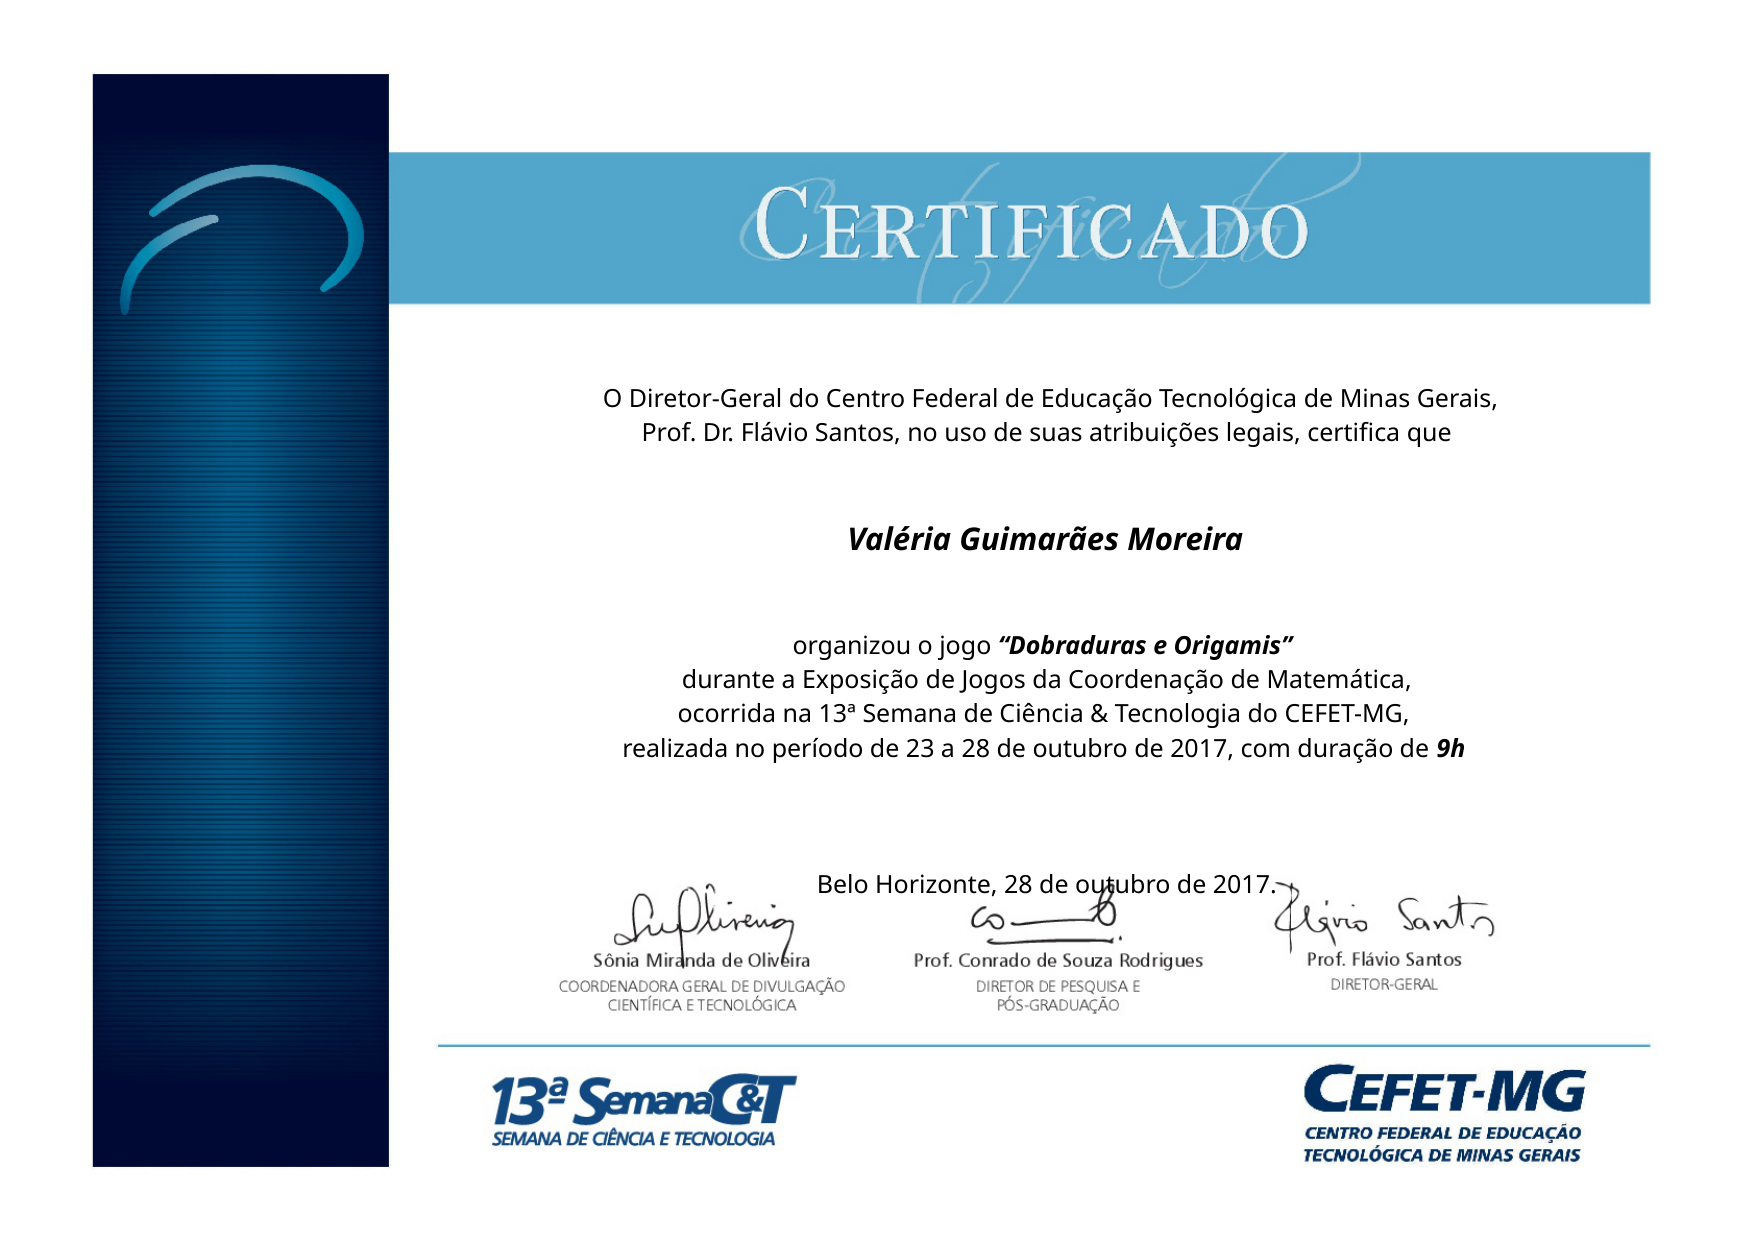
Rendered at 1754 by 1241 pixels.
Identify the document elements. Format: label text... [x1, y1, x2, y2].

picture [476, 560, 1277, 628]
text Prof. Dr. Flávio Santos, no uso de suas atribuições legais, certifica que [340, 415, 1754, 449]
text Belo Horizonte, 28 de outubro de 2017. [340, 866, 1754, 901]
text O Diretor-Geral do Centro Federal de Educação Tecnológica de Minas Gerais, [0, 381, 1754, 415]
text organizou o jogo “Dobraduras e Origamis” [340, 628, 1754, 662]
picture [476, 764, 1277, 866]
text durante a Exposição de Jogos da Coordenação de Matemática, [340, 662, 1754, 696]
text realizada no período de 23 a 28 de outubro de 2017, com duração de 9h [340, 730, 1754, 764]
text ocorrida na 13ª Semana de Ciência & Tecnologia do CEFET-MG, [340, 696, 1754, 730]
picture [476, 901, 1277, 1021]
text Valéria Guimarães Moreira [340, 517, 1754, 560]
picture [476, 220, 1277, 381]
picture [476, 449, 1277, 517]
